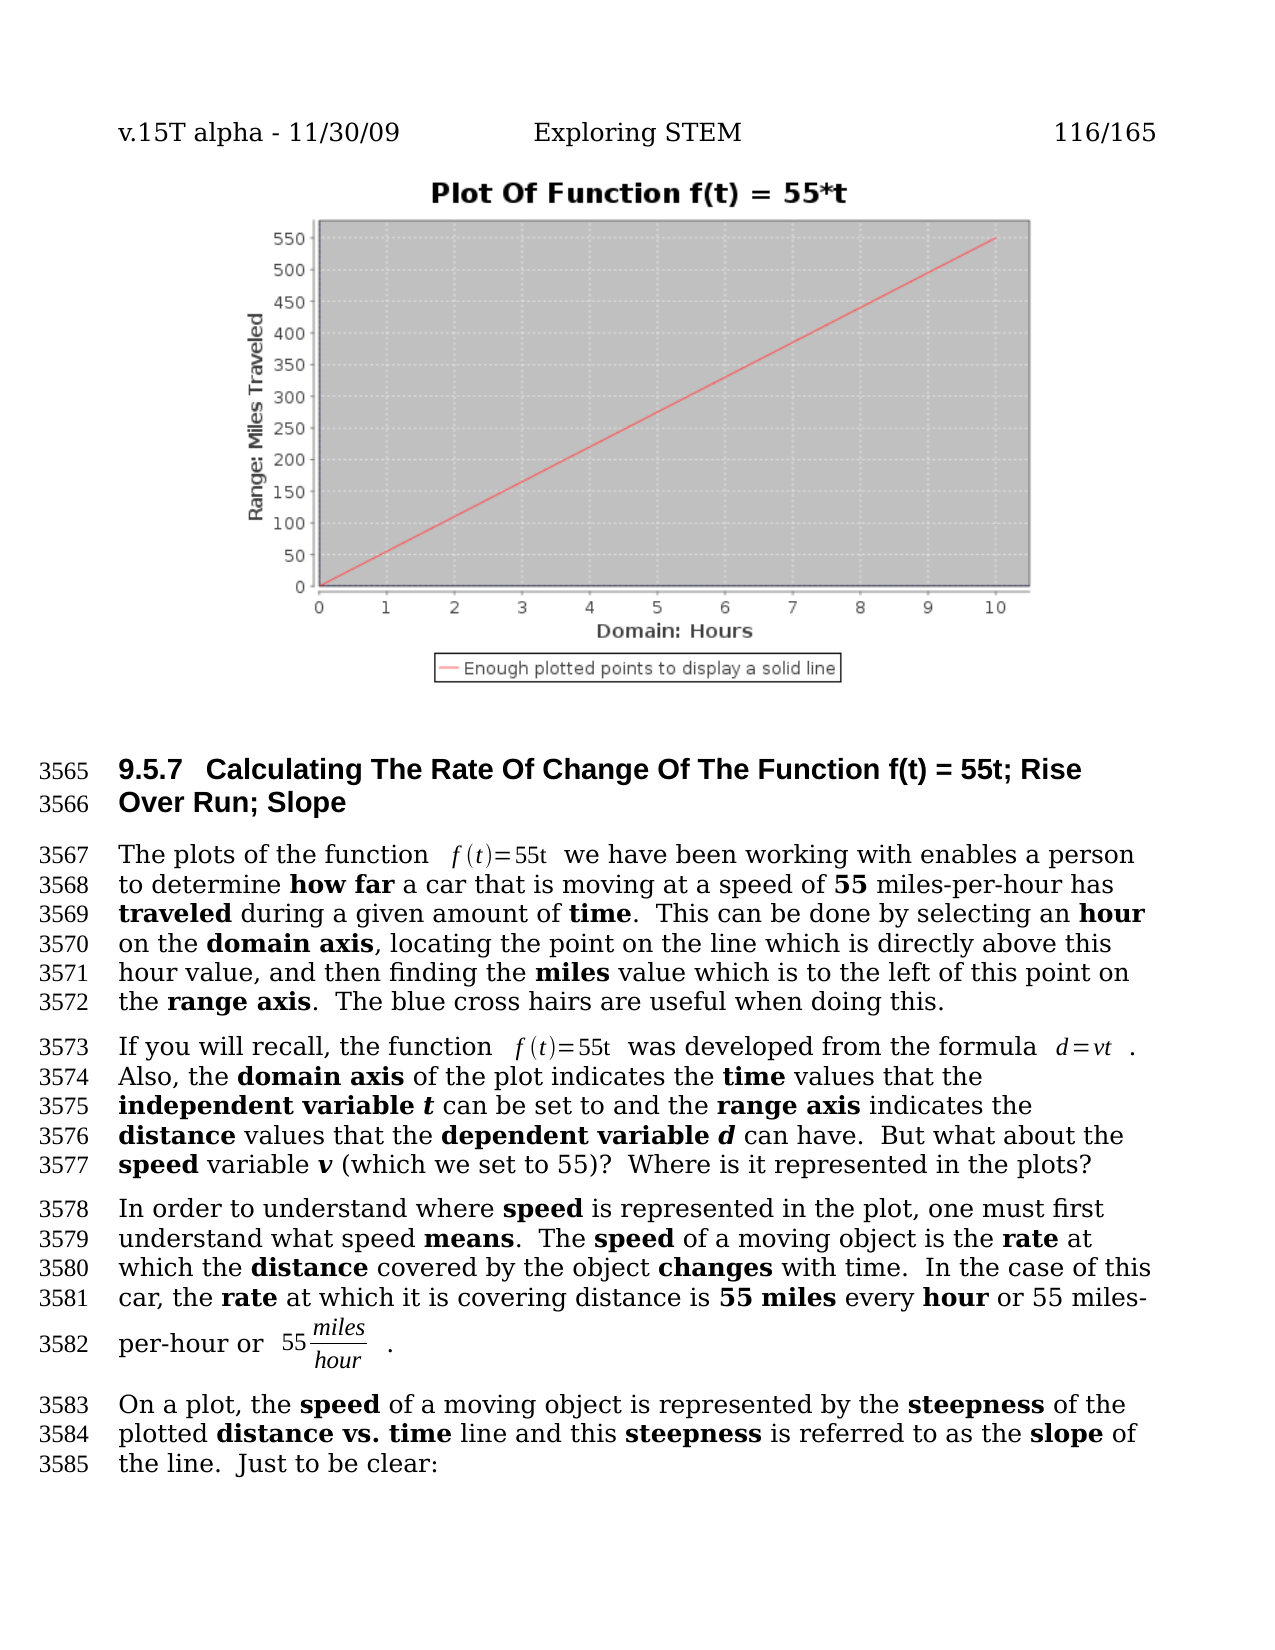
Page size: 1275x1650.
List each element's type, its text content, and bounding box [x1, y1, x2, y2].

subtitle Calculating The Rate Of Change Of The Function f(t) = 55t; Rise Over Run; Slope [118, 752, 1157, 819]
text If you will recall, the functionwas developed from the formula. Also, the domain axis of the plot indicates the time values that the independent variable t can be set to and the range axis indicates the distance values that the dependent variable d can have. But what about the speed variable v (which we set to 55)? Where is it represented in the plots? [118, 1032, 1157, 1179]
picture [230, 176, 1046, 684]
text On a plot, the speed of a moving object is represented by the steepness of the plotted distance vs. time line and this steepness is referred to as the slope of the line. Just to be clear: [118, 1390, 1157, 1478]
text In order to understand where speed is represented in the plot, one must first understand what speed means. The speed of a moving object is the rate at which the distance covered by the object changes with time. In the case of this car, the rate at which it is covering distance is 55 miles every hour or 55 miles-per-hour or. [118, 1194, 1157, 1375]
text The plots of the functionwe have been working with enables a person to determine how far a car that is moving at a speed of 55 miles-per-hour has traveled during a given amount of time. This can be done by selecting an hour on the domain axis, locating the point on the line which is directly above this hour value, and then finding the miles value which is to the left of this point on the range axis. The blue cross hairs are useful when doing this. [118, 840, 1157, 1017]
